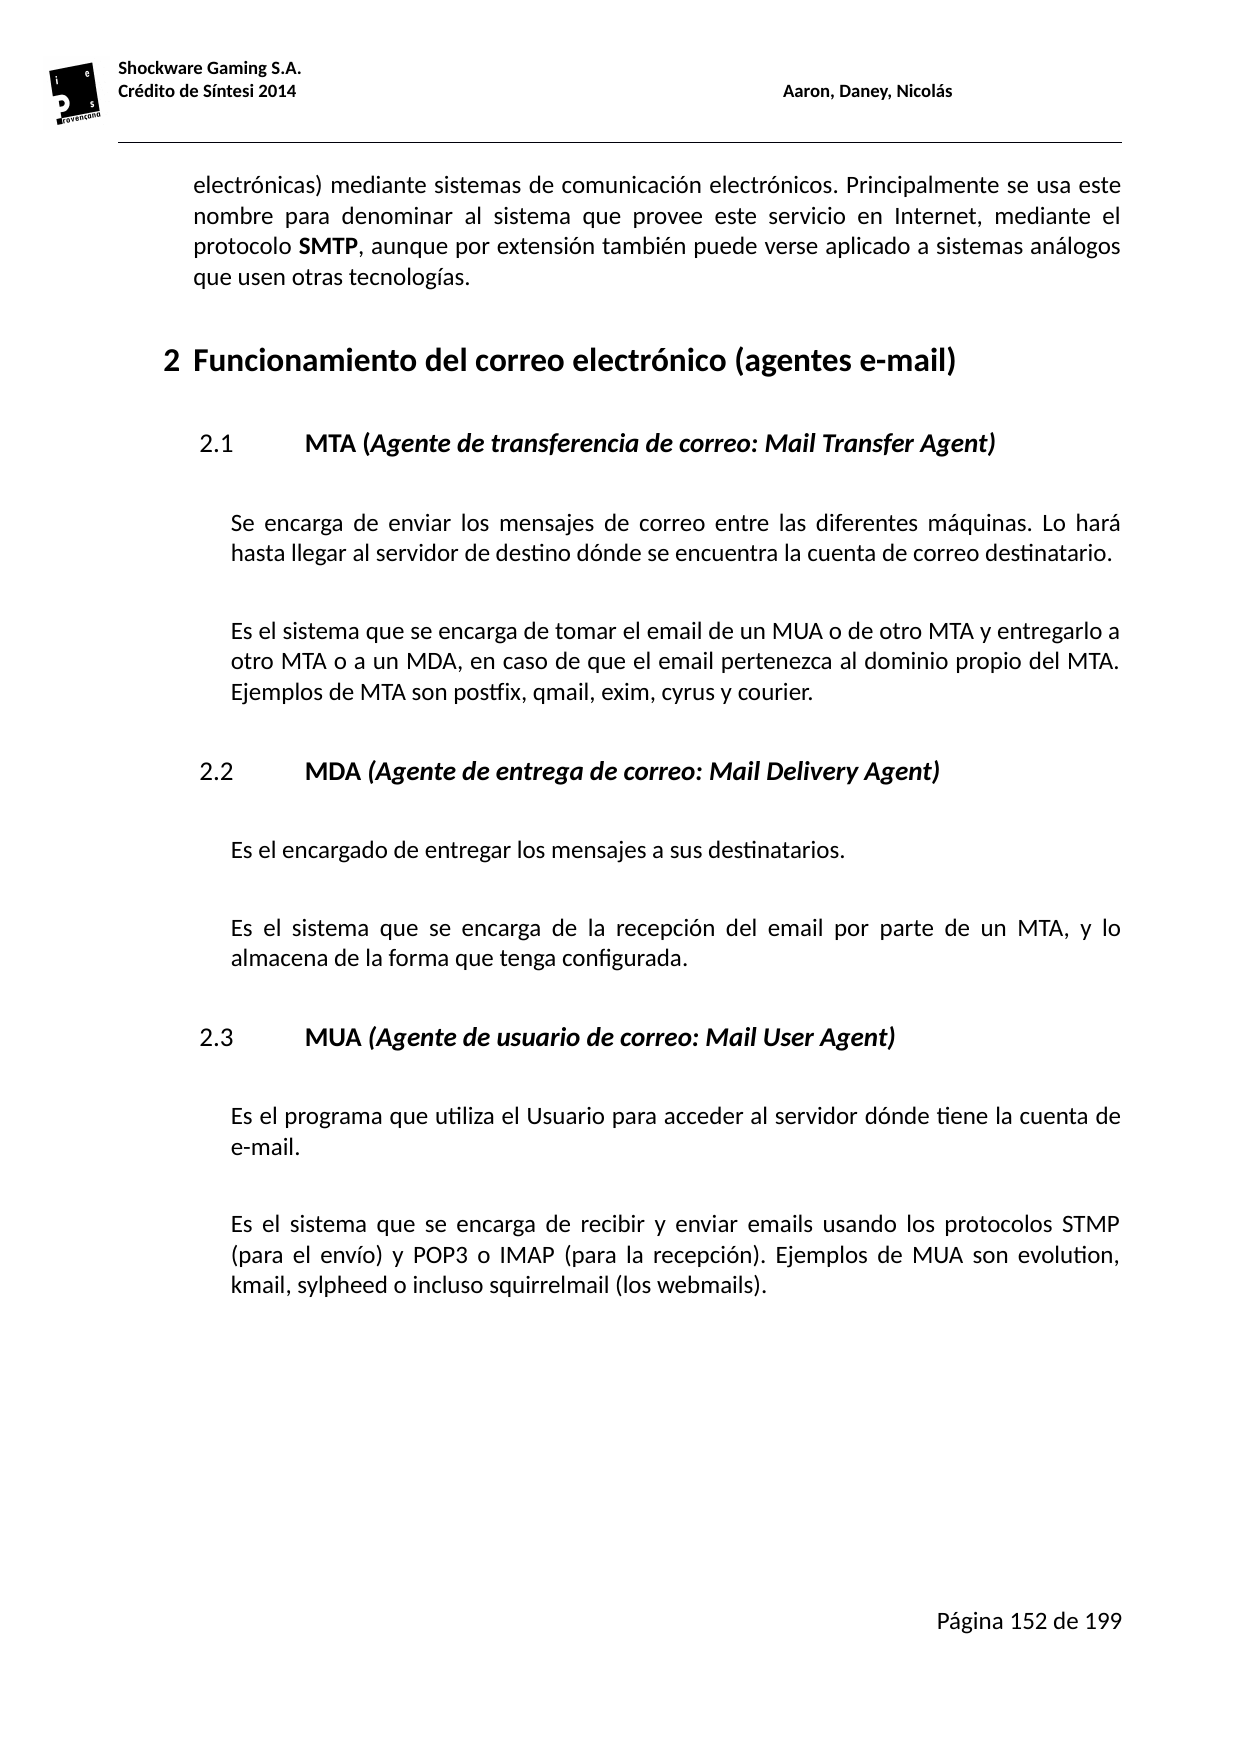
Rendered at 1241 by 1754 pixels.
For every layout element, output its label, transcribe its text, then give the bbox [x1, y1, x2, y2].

list MDA (Agente de entrega de correo: Mail Delivery Agent) [193, 754, 1122, 787]
list MTA (Agente de transferencia de correo: Mail Transfer Agent) [193, 427, 1122, 459]
list Se encarga de enviar los mensajes de correo entre las diferentes máquinas. Lo hará hasta llegar al servidor de destino dónde se encuentra la cuenta de correo destinatario. [193, 507, 1122, 568]
list Funcionamiento del correo electrónico (agentes e-mail) [156, 339, 1122, 379]
list Es el sistema que se encarga de la recepción del email por parte de un MTA, y lo almacena de la forma que tenga configurada. [193, 912, 1122, 973]
list MUA (Agente de usuario de correo: Mail User Agent) [193, 1020, 1122, 1053]
list Es el encargado de entregar los mensajes a sus destinatarios. [193, 834, 1122, 864]
list Es el sistema que se encarga de tomar el email de un MUA o de otro MTA y entregarlo a otro MTA o a un MDA, en caso de que el email pertenezca al dominio propio del MTA. Ejemplos de MTA son postfix, qmail, exim, cyrus y courier. [193, 615, 1122, 707]
list Es el sistema que se encarga de recibir y enviar emails usando los protocolos STMP (para el envío) y POP3 o IMAP (para la recepción). Ejemplos de MUA son evolution, kmail, sylpheed o incluso squirrelmail (los webmails). [193, 1208, 1122, 1300]
picture [43, 56, 110, 130]
list electrónicas) mediante sistemas de comunicación electrónicos. Principalmente se usa este nombre para denominar al sistema que provee este servicio en Internet, mediante el protocolo SMTP, aunque por extensión también puede verse aplicado a sistemas análogos que usen otras tecnologías. [156, 169, 1122, 291]
list Es el programa que utiliza el Usuario para acceder al servidor dónde tiene la cuenta de e-mail. [193, 1100, 1122, 1161]
